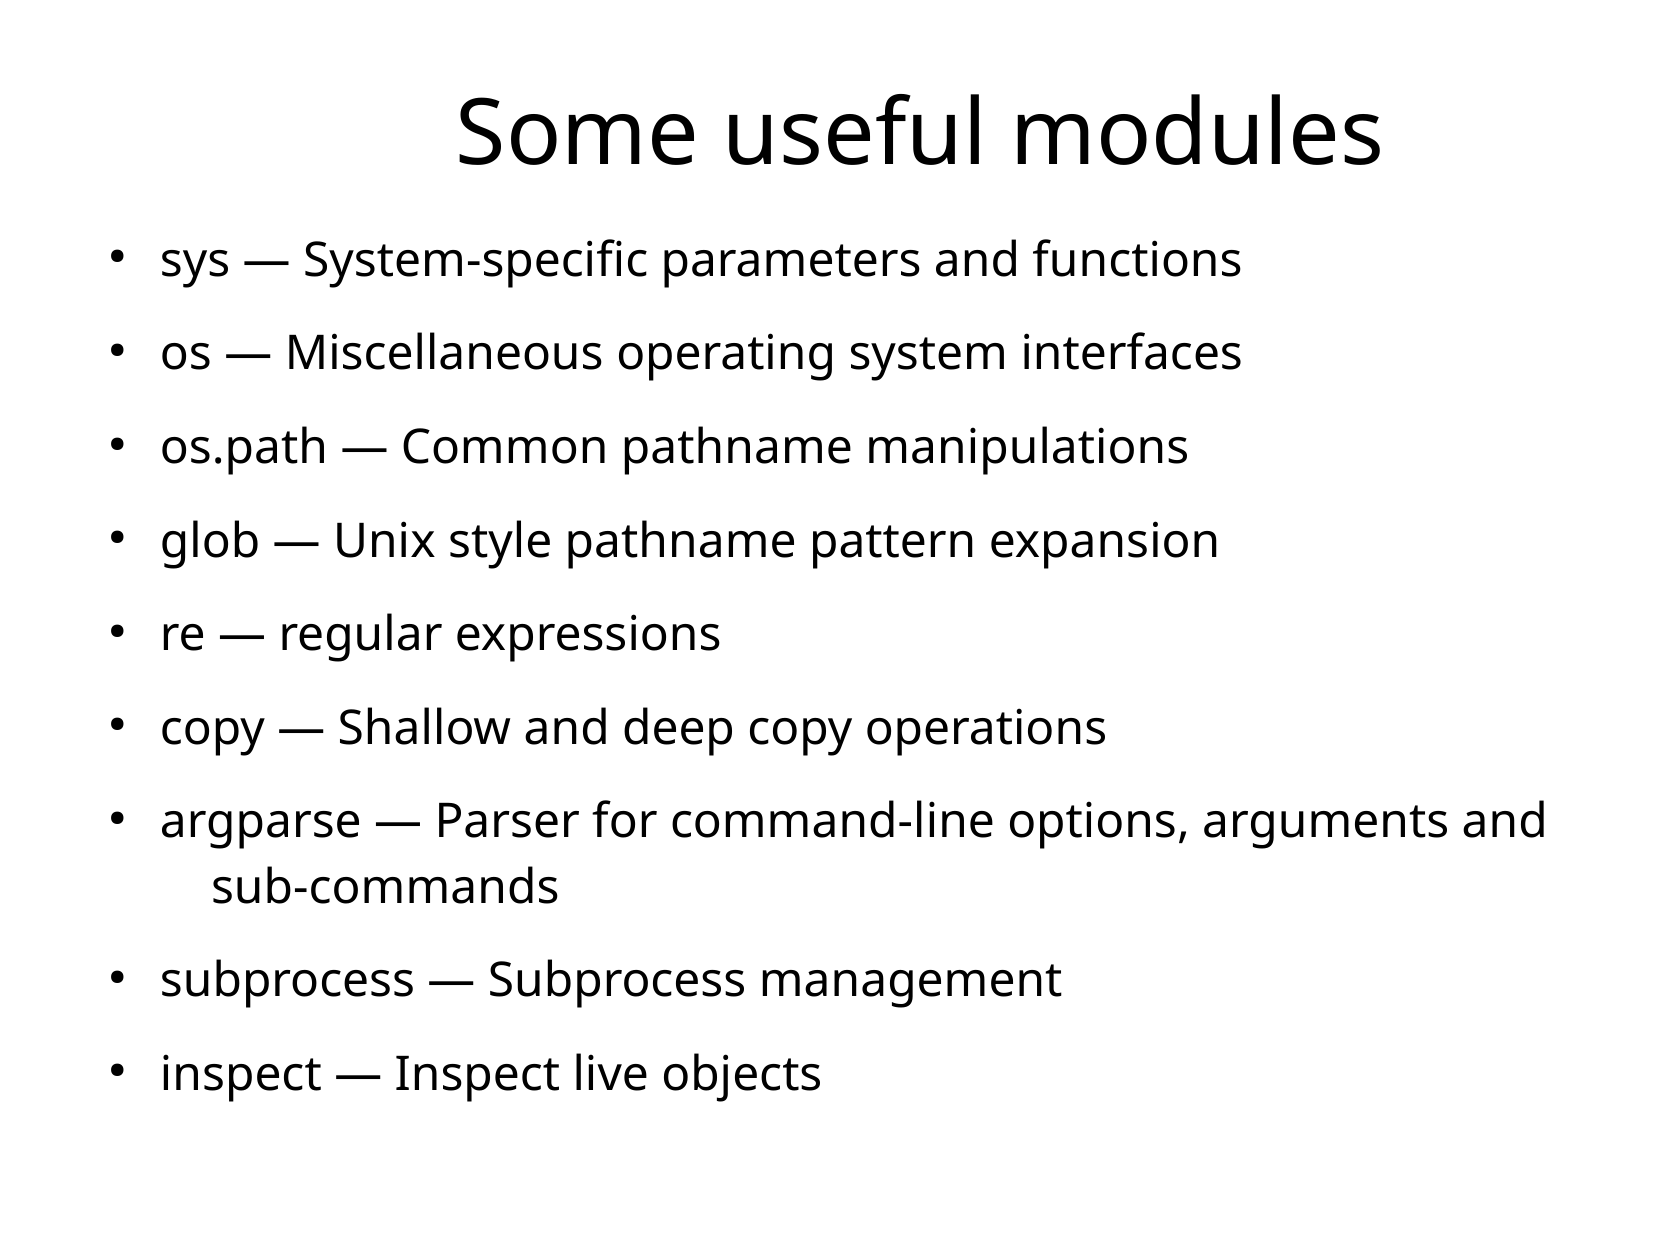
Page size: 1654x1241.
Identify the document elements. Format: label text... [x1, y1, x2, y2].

list sys — System-specific parameters and functions os — Miscellaneous operating system interfaces os.path — Common pathname manipulations glob — Unix style pathname pattern expansion re — regular expressions copy — Shallow and deep copy operations argparse — Parser for command-line options, arguments and sub-commands subprocess — Subprocess management inspect — Inspect live objects [75, 225, 1613, 1110]
title Some useful modules [270, 25, 1571, 225]
